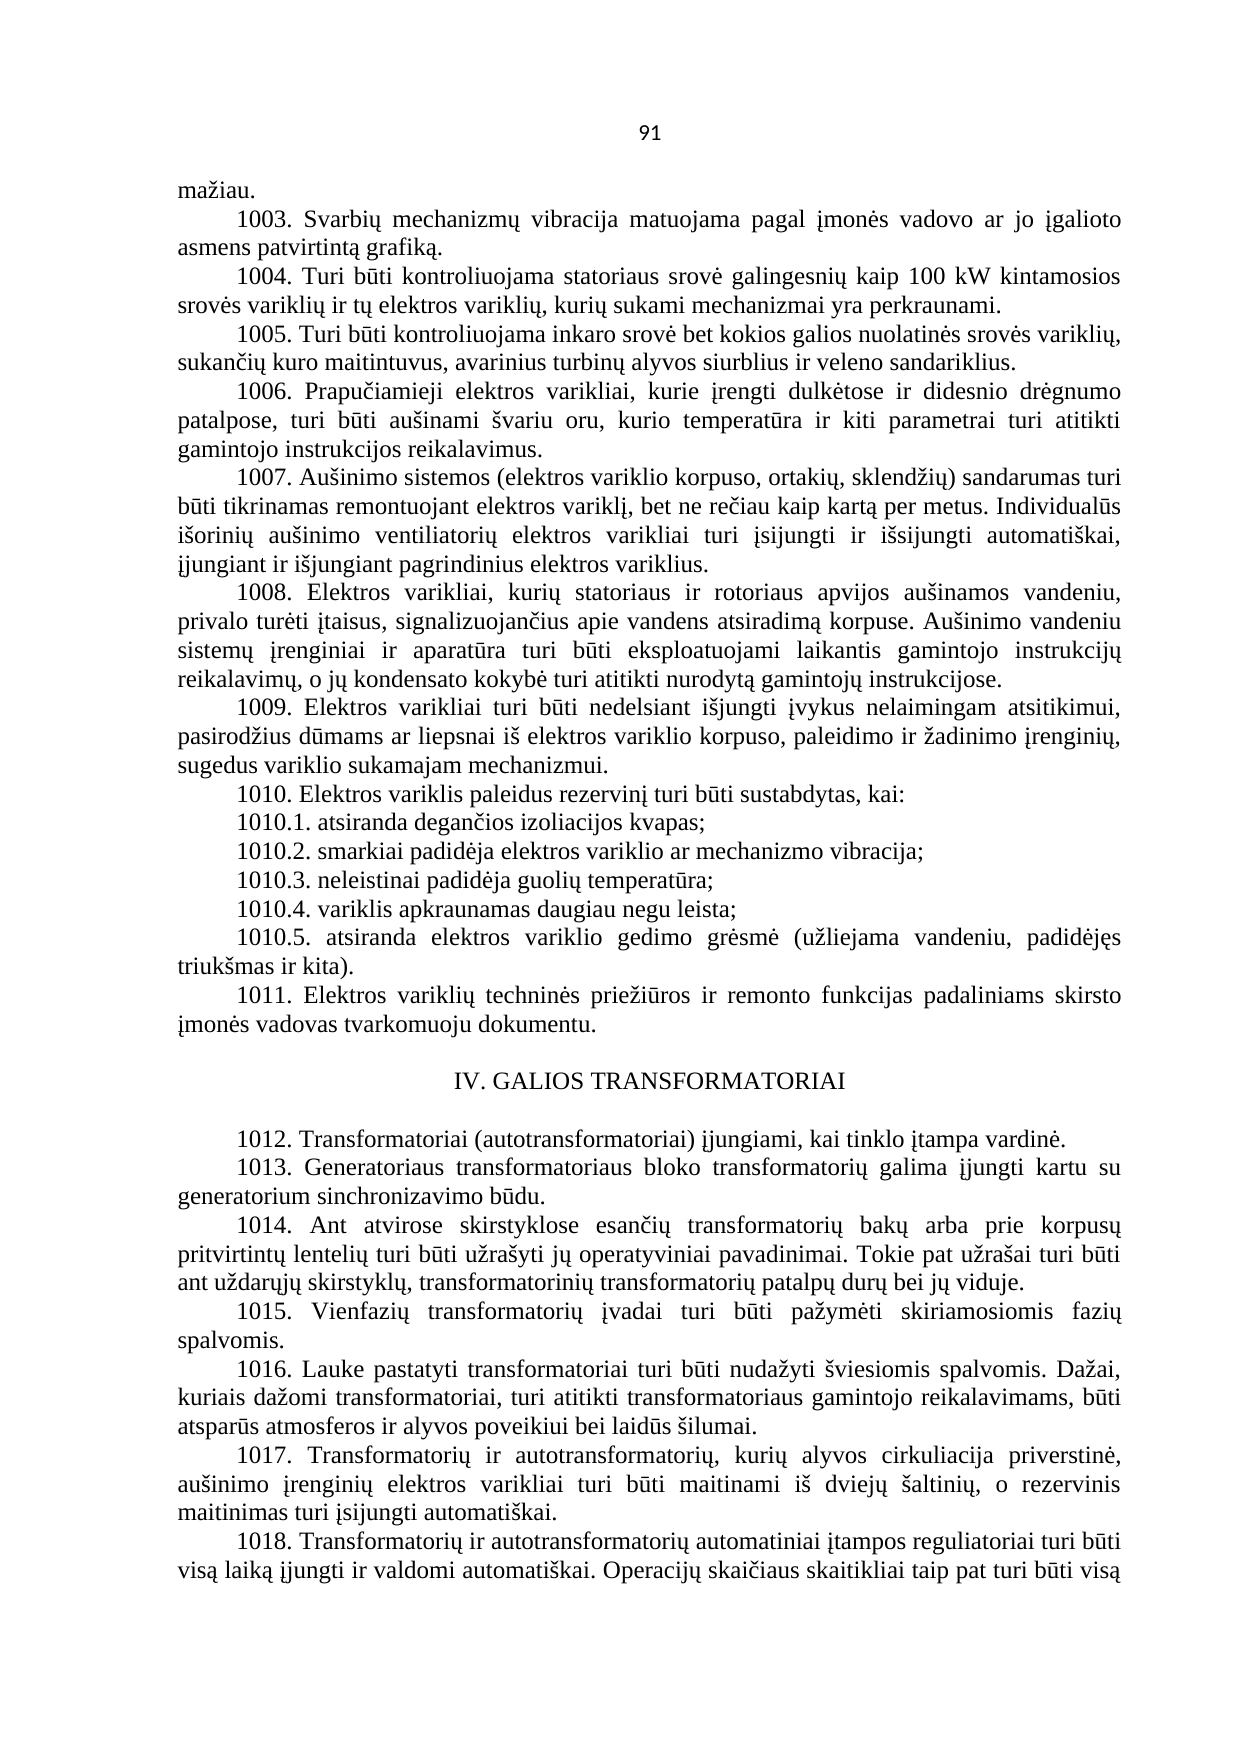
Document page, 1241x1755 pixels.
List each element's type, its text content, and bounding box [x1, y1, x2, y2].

text 1003. Svarbių mechanizmų vibracija matuojama pagal įmonės vadovo ar jo įgalioto asmens patvirtintą grafiką. [177, 204, 1122, 261]
text 1004. Turi būti kontroliuojama statoriaus srovė galingesnių kaip 100 kW kintamosios srovės variklių ir tų elektros variklių, kurių sukami mechanizmai yra perkraunami. [177, 261, 1122, 319]
text mažiau. [177, 175, 1122, 204]
text 1010.4. variklis apkraunamas daugiau negu leista; [177, 894, 1122, 922]
text 1010.5. atsiranda elektros variklio gedimo grėsmė (užliejama vandeniu, padidėjęs triukšmas ir kita). [177, 922, 1122, 980]
text 1008. Elektros varikliai, kurių statoriaus ir rotoriaus apvijos aušinamos vandeniu, privalo turėti įtaisus, signalizuojančius apie vandens atsiradimą korpuse. Aušinimo vandeniu sistemų įrenginiai ir aparatūra turi būti eksploatuojami laikantis gamintojo instrukcijų reikalavimų, o jų kondensato kokybė turi atitikti nurodytą gamintojų instrukcijose. [177, 577, 1122, 692]
text 1014. Ant atvirose skirstyklose esančių transformatorių bakų arba prie korpusų pritvirtintų lentelių turi būti užrašyti jų operatyviniai pavadinimai. Tokie pat užrašai turi būti ant uždarųjų skirstyklų, transformatorinių transformatorių patalpų durų bei jų viduje. [177, 1210, 1122, 1296]
text 1006. Prapučiamieji elektros varikliai, kurie įrengti dulkėtose ir didesnio drėgnumo patalpose, turi būti aušinami švariu oru, kurio temperatūra ir kiti parametrai turi atitikti gamintojo instrukcijos reikalavimus. [177, 376, 1122, 462]
text 1012. Transformatoriai (autotransformatoriai) įjungiami, kai tinklo įtampa vardinė. [177, 1124, 1122, 1152]
text 1011. Elektros variklių techninės priežiūros ir remonto funkcijas padaliniams skirsto įmonės vadovas tvarkomuoju dokumentu. [177, 980, 1122, 1037]
text 1013. Generatoriaus transformatoriaus bloko transformatorių galima įjungti kartu su generatorium sinchronizavimo būdu. [177, 1152, 1122, 1210]
text 1010.3. neleistinai padidėja guolių temperatūra; [177, 865, 1122, 894]
text 1010.2. smarkiai padidėja elektros variklio ar mechanizmo vibracija; [177, 836, 1122, 865]
text 1015. Vienfazių transformatorių įvadai turi būti pažymėti skiriamosiomis fazių spalvomis. [177, 1296, 1122, 1354]
text 1016. Lauke pastatyti transformatoriai turi būti nudažyti šviesiomis spalvomis. Dažai, kuriais dažomi transformatoriai, turi atitikti transformatoriaus gamintojo reikalavimams, būti atsparūs atmosferos ir alyvos poveikiui bei laidūs šilumai. [177, 1354, 1122, 1440]
text 1007. Aušinimo sistemos (elektros variklio korpuso, ortakių, sklendžių) sandarumas turi būti tikrinamas remontuojant elektros variklį, bet ne rečiau kaip kartą per metus. Individualūs išorinių aušinimo ventiliatorių elektros varikliai turi įsijungti ir išsijungti automatiškai, įjungiant ir išjungiant pagrindinius elektros variklius. [177, 462, 1122, 577]
text 1017. Transformatorių ir autotransformatorių, kurių alyvos cirkuliacija priverstinė, aušinimo įrenginių elektros varikliai turi būti maitinami iš dviejų šaltinių, o rezervinis maitinimas turi įsijungti automatiškai. [177, 1440, 1122, 1526]
text 1018. Transformatorių ir autotransformatorių automatiniai įtampos reguliatoriai turi būti visą laiką įjungti ir valdomi automatiškai. Operacijų skaičiaus skaitikliai taip pat turi būti visą [177, 1526, 1122, 1584]
text 1009. Elektros varikliai turi būti nedelsiant išjungti įvykus nelaimingam atsitikimui, pasirodžius dūmams ar liepsnai iš elektros variklio korpuso, paleidimo ir žadinimo įrenginių, sugedus variklio sukamajam mechanizmui. [177, 692, 1122, 779]
text 1005. Turi būti kontroliuojama inkaro srovė bet kokios galios nuolatinės srovės variklių, sukančių kuro maitintuvus, avarinius turbinų alyvos siurblius ir veleno sandariklius. [177, 319, 1122, 376]
text 1010. Elektros variklis paleidus rezervinį turi būti sustabdytas, kai: [177, 779, 1122, 807]
text 1010.1. atsiranda degančios izoliacijos kvapas; [177, 807, 1122, 836]
text IV. GALIOS TRANSFORMATORIAI [177, 1066, 1122, 1095]
